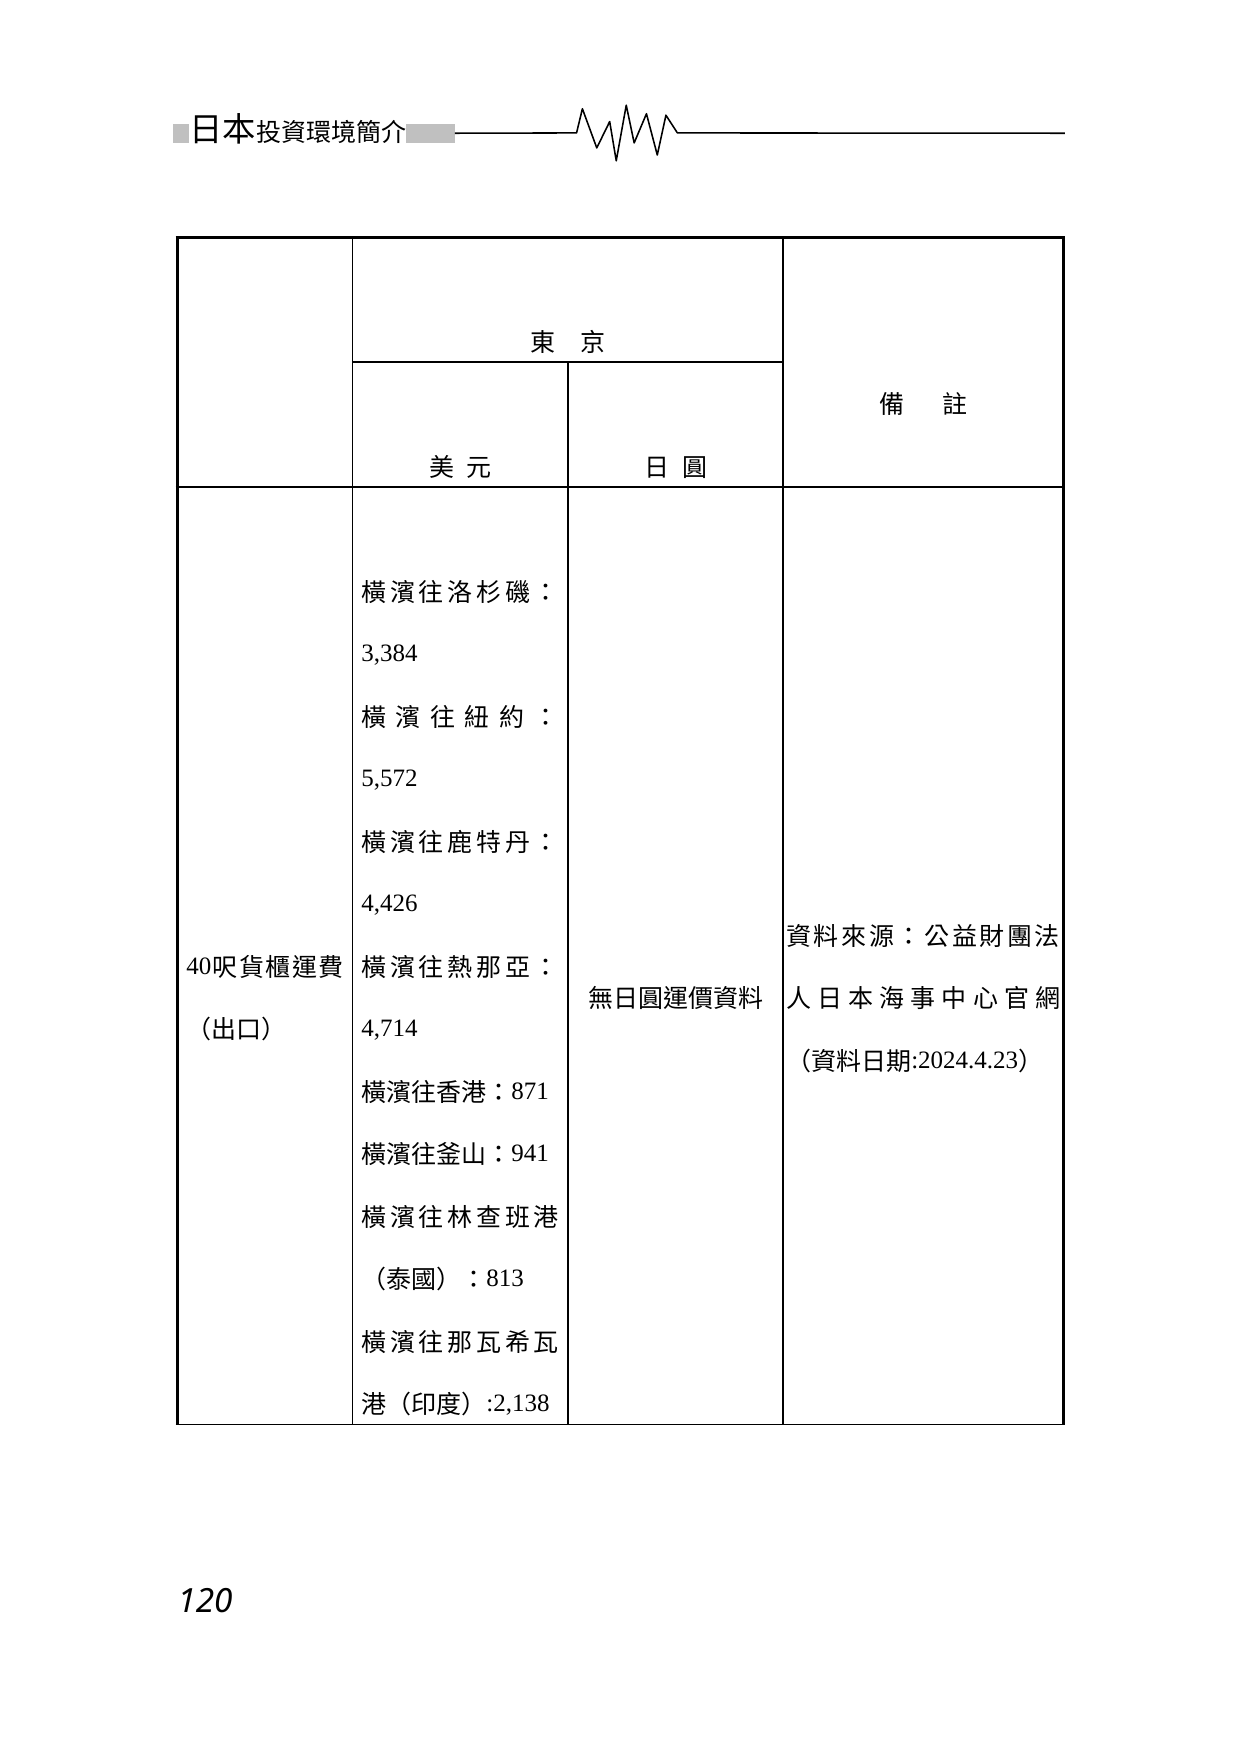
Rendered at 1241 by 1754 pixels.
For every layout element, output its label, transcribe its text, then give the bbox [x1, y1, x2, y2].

table_header 備 註 [784, 239, 1062, 486]
table_cell 40呎貨櫃運費（出口） [179, 488, 352, 1424]
table_header [179, 239, 352, 486]
table_header 東 京 [353, 239, 782, 361]
table_cell 橫濱往洛杉磯：3,384 橫濱往紐約：5,572 橫濱往鹿特丹：4,426 橫濱往熱那亞：4,714 橫濱往香港：871 橫濱往釜山：941 橫濱往林查班港（泰國）：813 橫濱往那瓦希瓦港（印度）:2,138 [353, 488, 567, 1424]
table_cell 美 元 [353, 363, 567, 486]
table_cell 日 圓 [569, 363, 782, 486]
table_cell 資料來源：公益財團法人日本海事中心官網（資料日期:2024.4.23） [784, 488, 1062, 1424]
table_cell 無日圓運價資料 [569, 488, 782, 1424]
